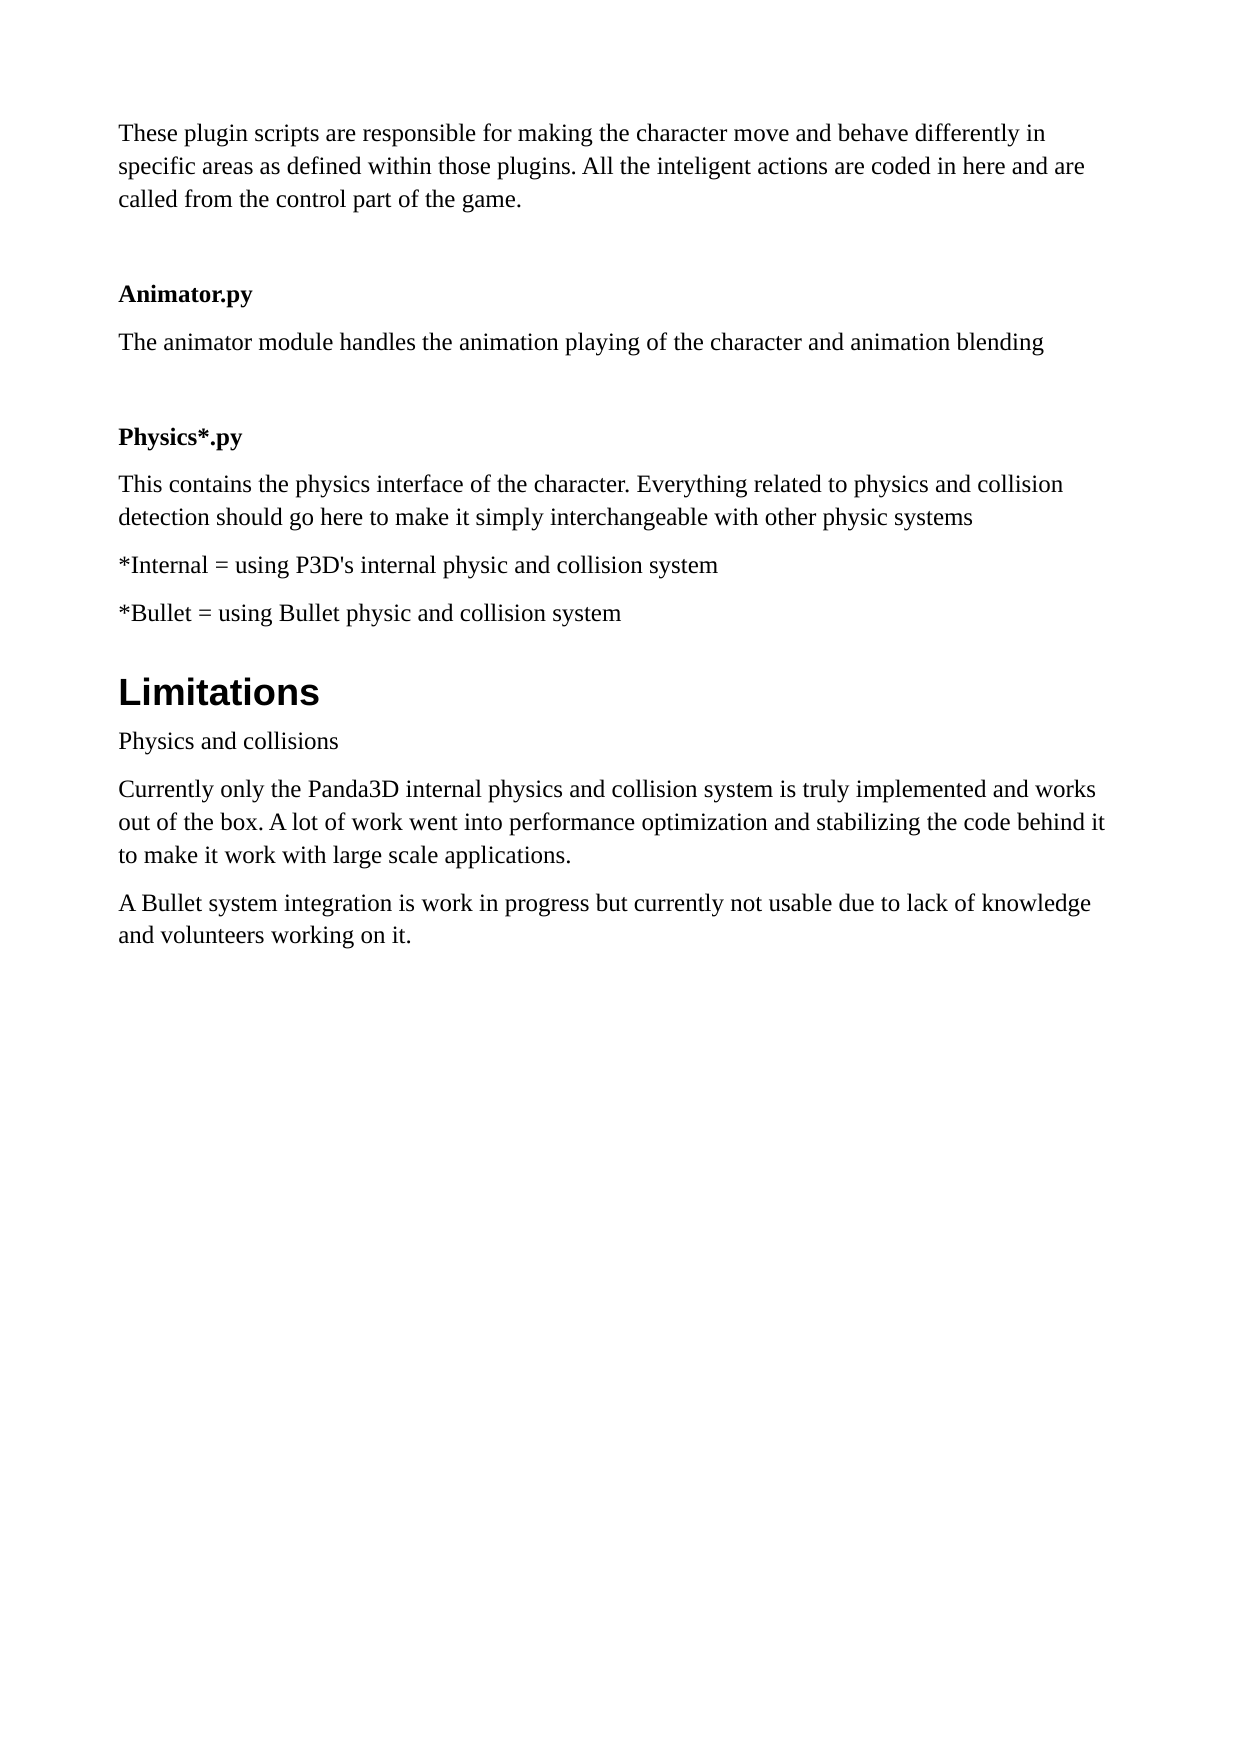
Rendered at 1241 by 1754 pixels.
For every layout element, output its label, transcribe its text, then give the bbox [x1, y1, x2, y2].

text Physics*.py [118, 422, 1122, 451]
text This contains the physics interface of the character. Everything related to physics and collision detection should go here to make it simply interchangeable with other physic systems [118, 469, 1122, 531]
text Currently only the Panda3D internal physics and collision system is truly implemented and works out of the box. A lot of work went into performance optimization and stabilizing the code behind it to make it work with large scale applications. [118, 774, 1122, 869]
text Animator.py [118, 279, 1122, 308]
text *Internal = using P3D's internal physic and collision system [118, 550, 1122, 579]
subtitle Limitations [118, 670, 1122, 714]
text Physics and collisions [118, 726, 1122, 755]
text These plugin scripts are responsible for making the character move and behave differently in specific areas as defined within those plugins. All the inteligent actions are coded in here and are called from the control part of the game. [118, 118, 1122, 213]
text The animator module handles the animation playing of the character and animation blending [118, 327, 1122, 355]
text *Bullet = using Bullet physic and collision system [118, 598, 1122, 626]
text A Bullet system integration is work in progress but currently not usable due to lack of knowledge and volunteers working on it. [118, 888, 1122, 949]
